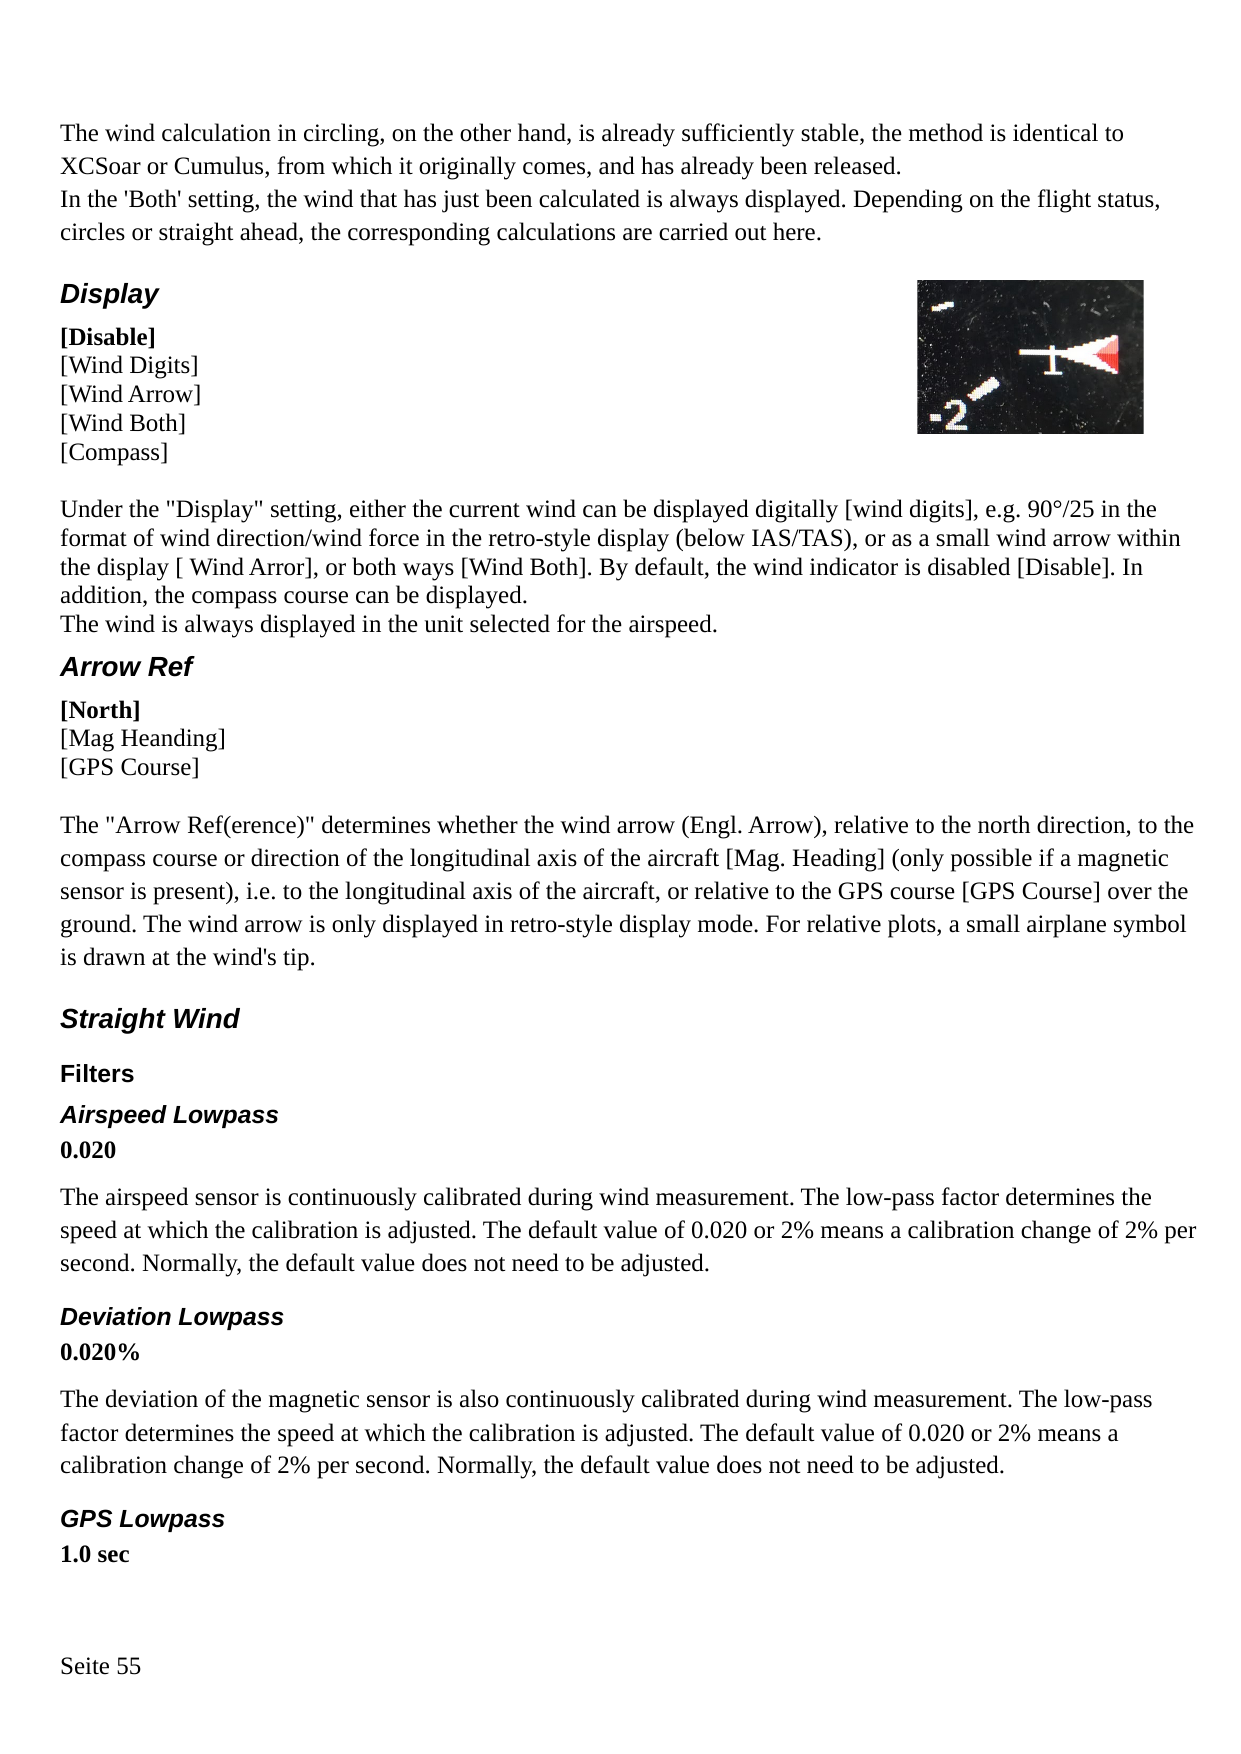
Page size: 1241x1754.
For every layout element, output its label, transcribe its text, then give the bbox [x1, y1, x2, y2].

text [Wind Arrow] [60, 379, 917, 408]
text [Wind Both] [60, 408, 1207, 437]
subtitle Display [60, 277, 1207, 309]
text [Wind Digits] [60, 350, 917, 379]
text [Disable] [60, 322, 917, 350]
text [GPS Course] [60, 752, 1207, 781]
text The deviation of the magnetic sensor is also continuously calibrated during wind measurement. The low-pass factor determines the speed at which the calibration is adjusted. The default value of 0.020 or 2% means a calibration change of 2% per second. Normally, the default value does not need to be adjusted. [60, 1384, 1207, 1479]
text The wind calculation in circling, on the other hand, is already sufficiently stable, the method is identical to XCSoar or Cumulus, from which it originally comes, and has already been released. In the 'Both' setting, the wind that has just been calculated is always displayed. Depending on the flight status, circles or straight ahead, the corresponding calculations are carried out here. [60, 118, 1207, 246]
text The airspeed sensor is continuously calibrated during wind measurement. The low-pass factor determines the speed at which the calibration is adjusted. The default value of 0.020 or 2% means a calibration change of 2% per second. Normally, the default value does not need to be adjusted. [60, 1182, 1207, 1277]
text 0.020% [60, 1337, 1207, 1366]
text [North] [60, 695, 1207, 723]
subtitle Deviation Lowpass [60, 1302, 1207, 1331]
text 0.020 [60, 1135, 1207, 1163]
text [Compass] [60, 437, 1207, 465]
subtitle Arrow Ref [60, 650, 1207, 682]
text [Mag Heanding] [60, 723, 1207, 752]
subtitle Filters [60, 1059, 1207, 1087]
subtitle Airspeed Lowpass [60, 1100, 1207, 1128]
subtitle GPS Lowpass [60, 1504, 1207, 1533]
text [1144, 379, 1207, 408]
picture [917, 280, 1144, 434]
text [1144, 322, 1207, 350]
text Under the "Display" setting, either the current wind can be displayed digitally [wind digits], e.g. 90°/25 in the format of wind direction/wind force in the retro-style display (below IAS/TAS), or as a small wind arrow within the display [ Wind Arror], or both ways [Wind Both]. By default, the wind indicator is disabled [Disable]. In addition, the compass course can be displayed. The wind is always displayed in the unit selected for the airspeed. [60, 494, 1207, 638]
text The "Arrow Ref(erence)" determines whether the wind arrow (Engl. Arrow), relative to the north direction, to the compass course or direction of the longitudinal axis of the aircraft [Mag. Heading] (only possible if a magnetic sensor is present), i.e. to the longitudinal axis of the aircraft, or relative to the GPS course [GPS Course] over the ground. The wind arrow is only displayed in retro-style display mode. For relative plots, a small airplane symbol is drawn at the wind's tip. [60, 810, 1207, 971]
text [1144, 350, 1207, 379]
text 1.0 sec [60, 1539, 1207, 1568]
subtitle Straight Wind [60, 1002, 1207, 1034]
